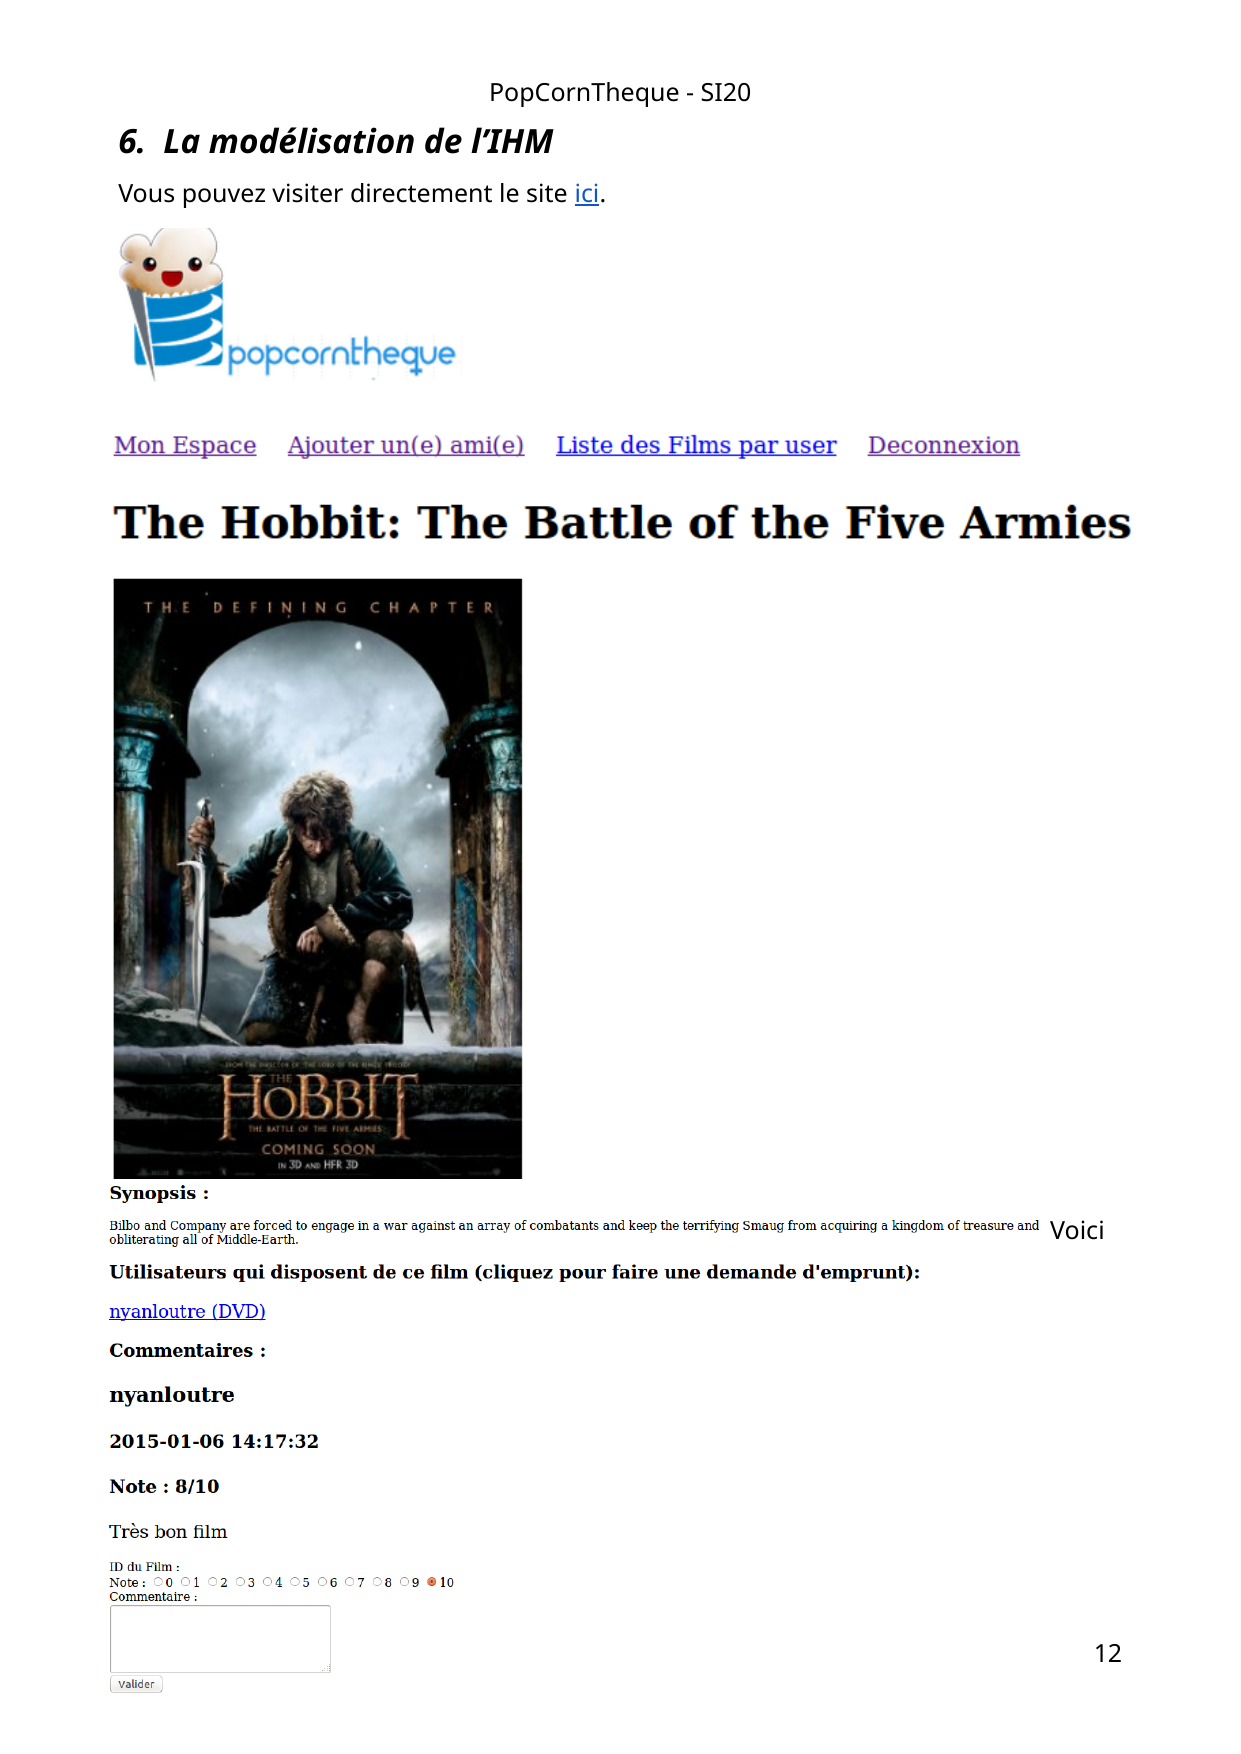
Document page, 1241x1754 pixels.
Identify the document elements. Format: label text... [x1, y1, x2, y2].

subtitle La modélisation de l’IHM [118, 118, 1122, 163]
text Vous pouvez visiter directement le site ici. [118, 175, 1122, 209]
picture [103, 228, 1150, 1704]
text [118, 209, 1122, 228]
text Voici [1050, 1213, 1122, 1247]
